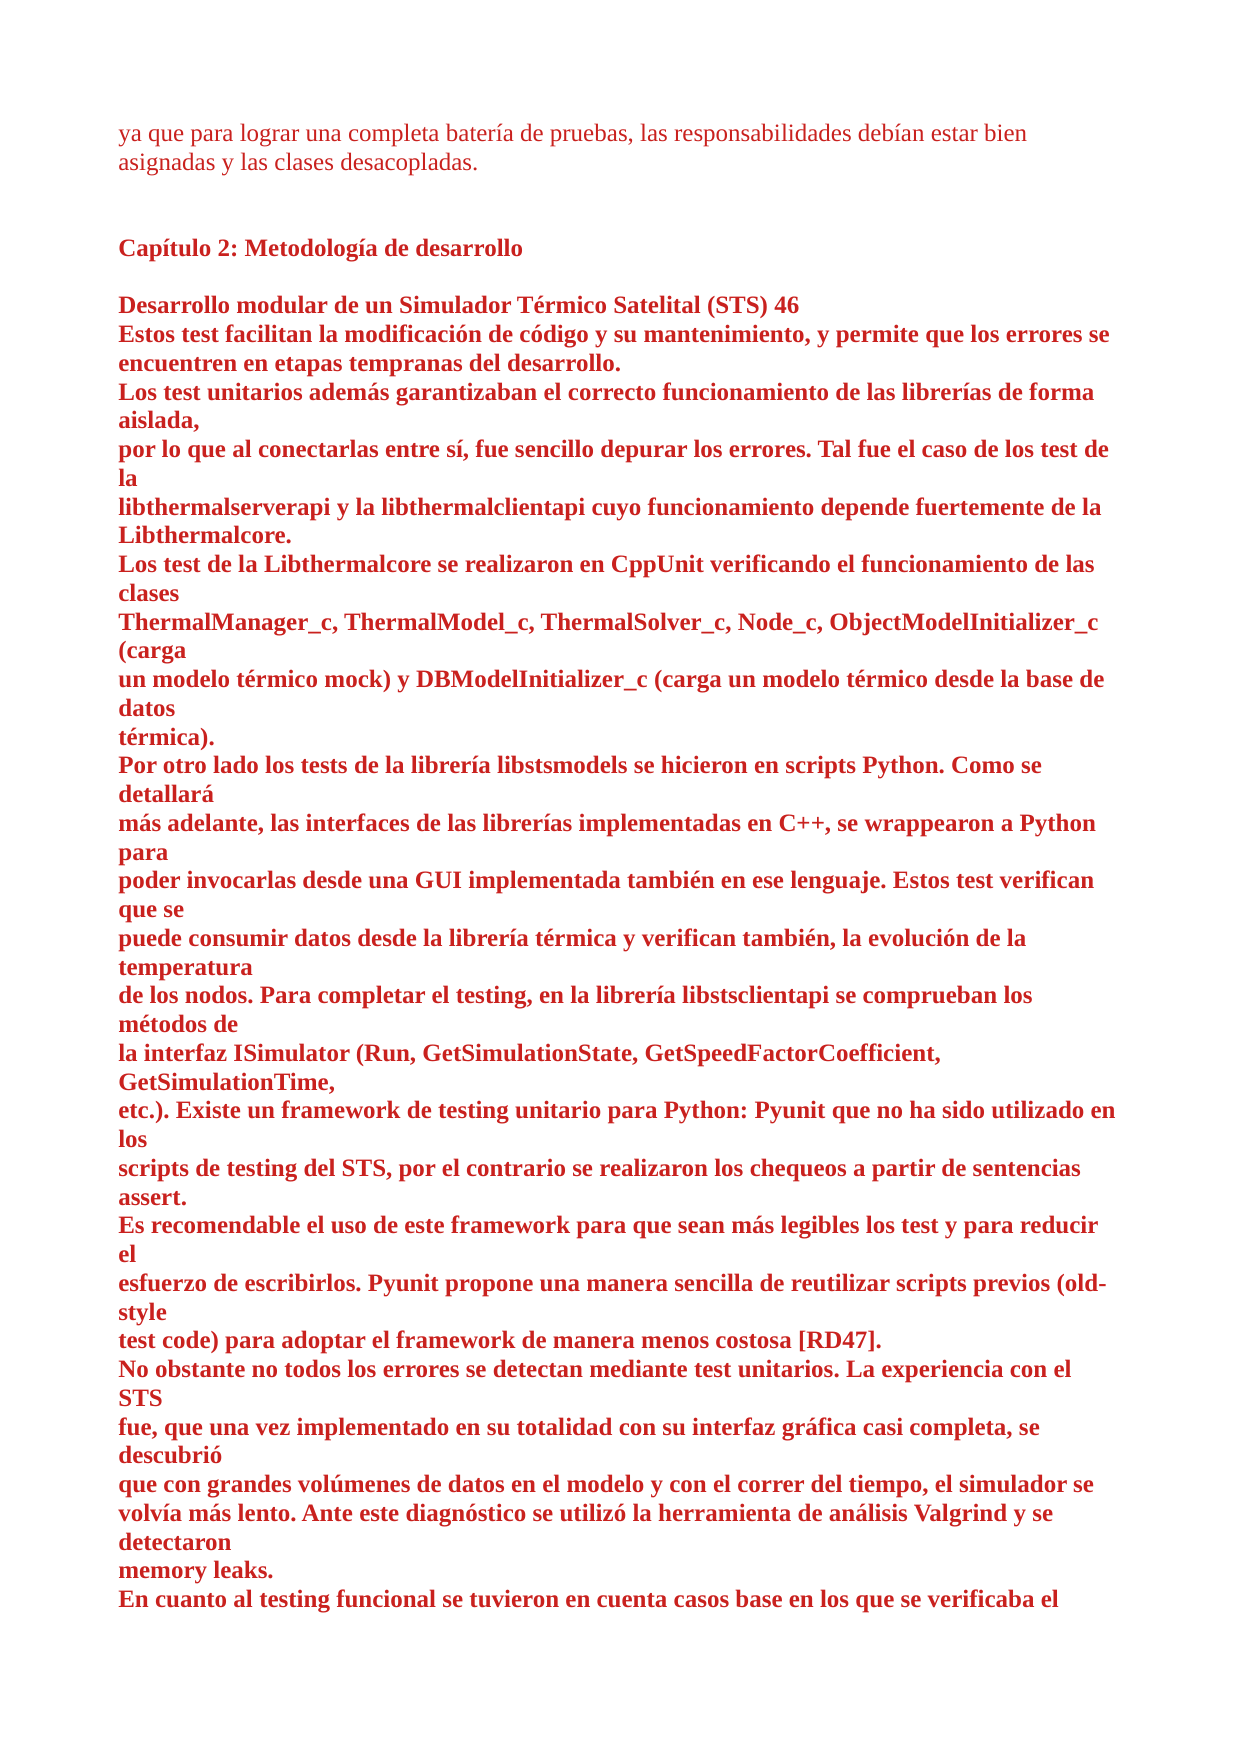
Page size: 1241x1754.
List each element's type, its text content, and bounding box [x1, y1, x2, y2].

text scripts de testing del STS, por el contrario se realizaron los chequeos a partir de sentencias assert. [118, 1153, 1122, 1211]
text por lo que al conectarlas entre sí, fue sencillo depurar los errores. Tal fue el caso de los test de la [118, 434, 1122, 492]
text memory leaks. [118, 1556, 1122, 1584]
text puede consumir datos desde la librería térmica y verifican también, la evolución de la temperatura [118, 923, 1122, 981]
text térmica). [118, 722, 1122, 751]
text Libthermalcore. [118, 521, 1122, 549]
text etc.). Existe un framework de testing unitario para Python: Pyunit que no ha sido utilizado en los [118, 1096, 1122, 1153]
text fue, que una vez implementado en su totalidad con su interfaz gráfica casi completa, se descubrió [118, 1412, 1122, 1469]
text de los nodos. Para completar el testing, en la librería libstsclientapi se comprueban los métodos de [118, 981, 1122, 1038]
text Desarrollo modular de un Simulador Térmico Satelital (STS) 46 [118, 291, 1122, 319]
text volvía más lento. Ante este diagnóstico se utilizó la herramienta de análisis Valgrind y se detectaron [118, 1498, 1122, 1556]
text que con grandes volúmenes de datos en el modelo y con el correr del tiempo, el simulador se [118, 1469, 1122, 1498]
text Los test de la Libthermalcore se realizaron en CppUnit verificando el funcionamiento de las clases [118, 549, 1122, 607]
text la interfaz ISimulator (Run, GetSimulationState, GetSpeedFactorCoefficient, GetSimulationTime, [118, 1038, 1122, 1096]
text ThermalManager_c, ThermalModel_c, ThermalSolver_c, Node_c, ObjectModelInitializer_c (carga [118, 607, 1122, 664]
text Capítulo 2: Metodología de desarrollo [118, 233, 1122, 262]
text Estos test facilitan la modificación de código y su mantenimiento, y permite que los errores se [118, 319, 1122, 348]
text No obstante no todos los errores se detectan mediante test unitarios. La experiencia con el STS [118, 1354, 1122, 1412]
text encuentren en etapas tempranas del desarrollo. [118, 348, 1122, 377]
text ya que para lograr una completa batería de pruebas, las responsabilidades debían estar bien asignadas y las clases desacopladas. [118, 118, 1122, 176]
text un modelo térmico mock) y DBModelInitializer_c (carga un modelo térmico desde la base de datos [118, 664, 1122, 722]
text libthermalserverapi y la libthermalclientapi cuyo funcionamiento depende fuertemente de la [118, 492, 1122, 521]
text más adelante, las interfaces de las librerías implementadas en C++, se wrappearon a Python para [118, 808, 1122, 866]
text esfuerzo de escribirlos. Pyunit propone una manera sencilla de reutilizar scripts previos (old-style [118, 1268, 1122, 1326]
text Es recomendable el uso de este framework para que sean más legibles los test y para reducir el [118, 1211, 1122, 1268]
text test code) para adoptar el framework de manera menos costosa [RD47]. [118, 1326, 1122, 1354]
text En cuanto al testing funcional se tuvieron en cuenta casos base en los que se verificaba el [118, 1584, 1122, 1613]
text poder invocarlas desde una GUI implementada también en ese lenguaje. Estos test verifican que se [118, 866, 1122, 923]
text Por otro lado los tests de la librería libstsmodels se hicieron en scripts Python. Como se detallará [118, 751, 1122, 808]
text Los test unitarios además garantizaban el correcto funcionamiento de las librerías de forma aislada, [118, 377, 1122, 434]
